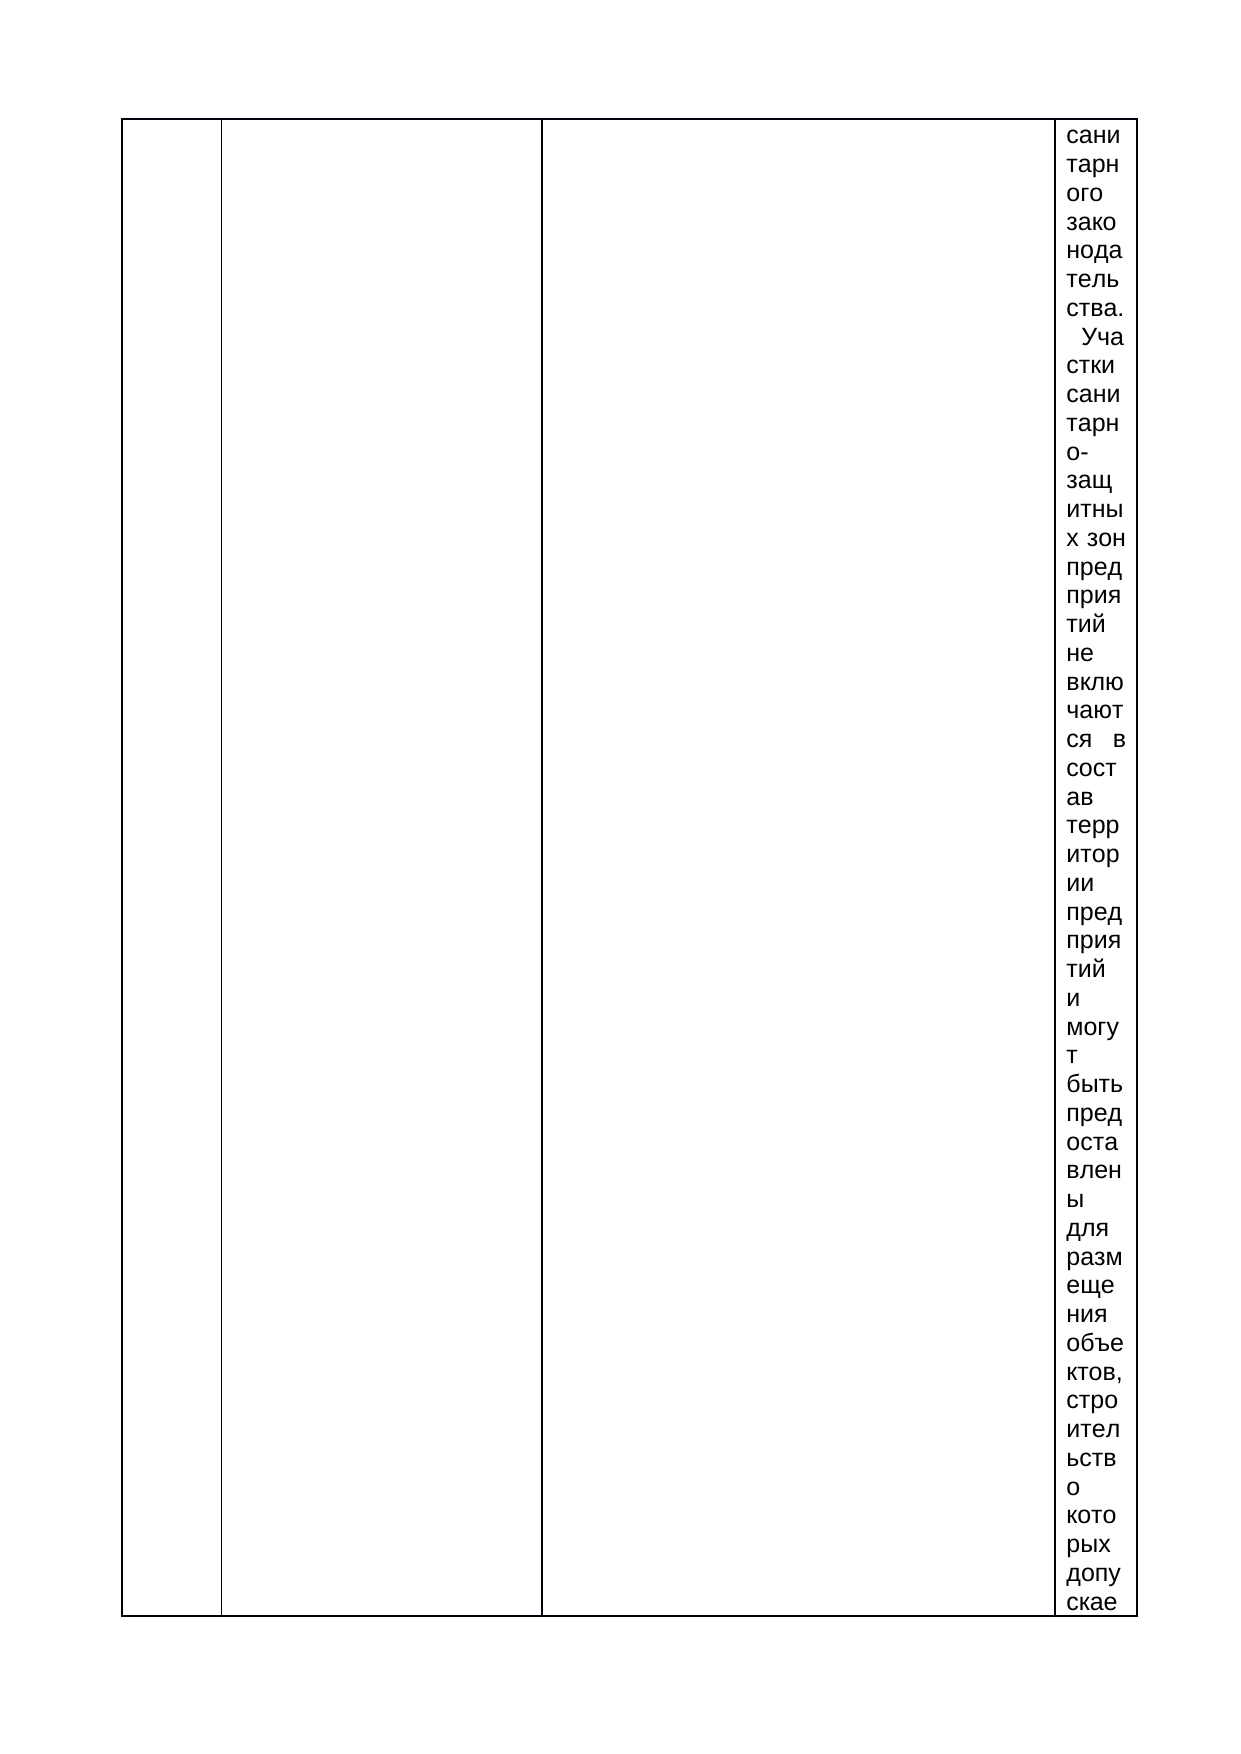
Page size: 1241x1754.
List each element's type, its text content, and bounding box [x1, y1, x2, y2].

table_cell [123, 120, 221, 1615]
table_cell санитарного законодательства. Участки санитарно-защитных зон предприятий не включаются в состав территории предприятий и могут быть предоставлены для размещения объектов, строительство которых допускае [1056, 120, 1136, 1615]
table_cell [222, 120, 541, 1615]
table_cell [543, 120, 1054, 1615]
